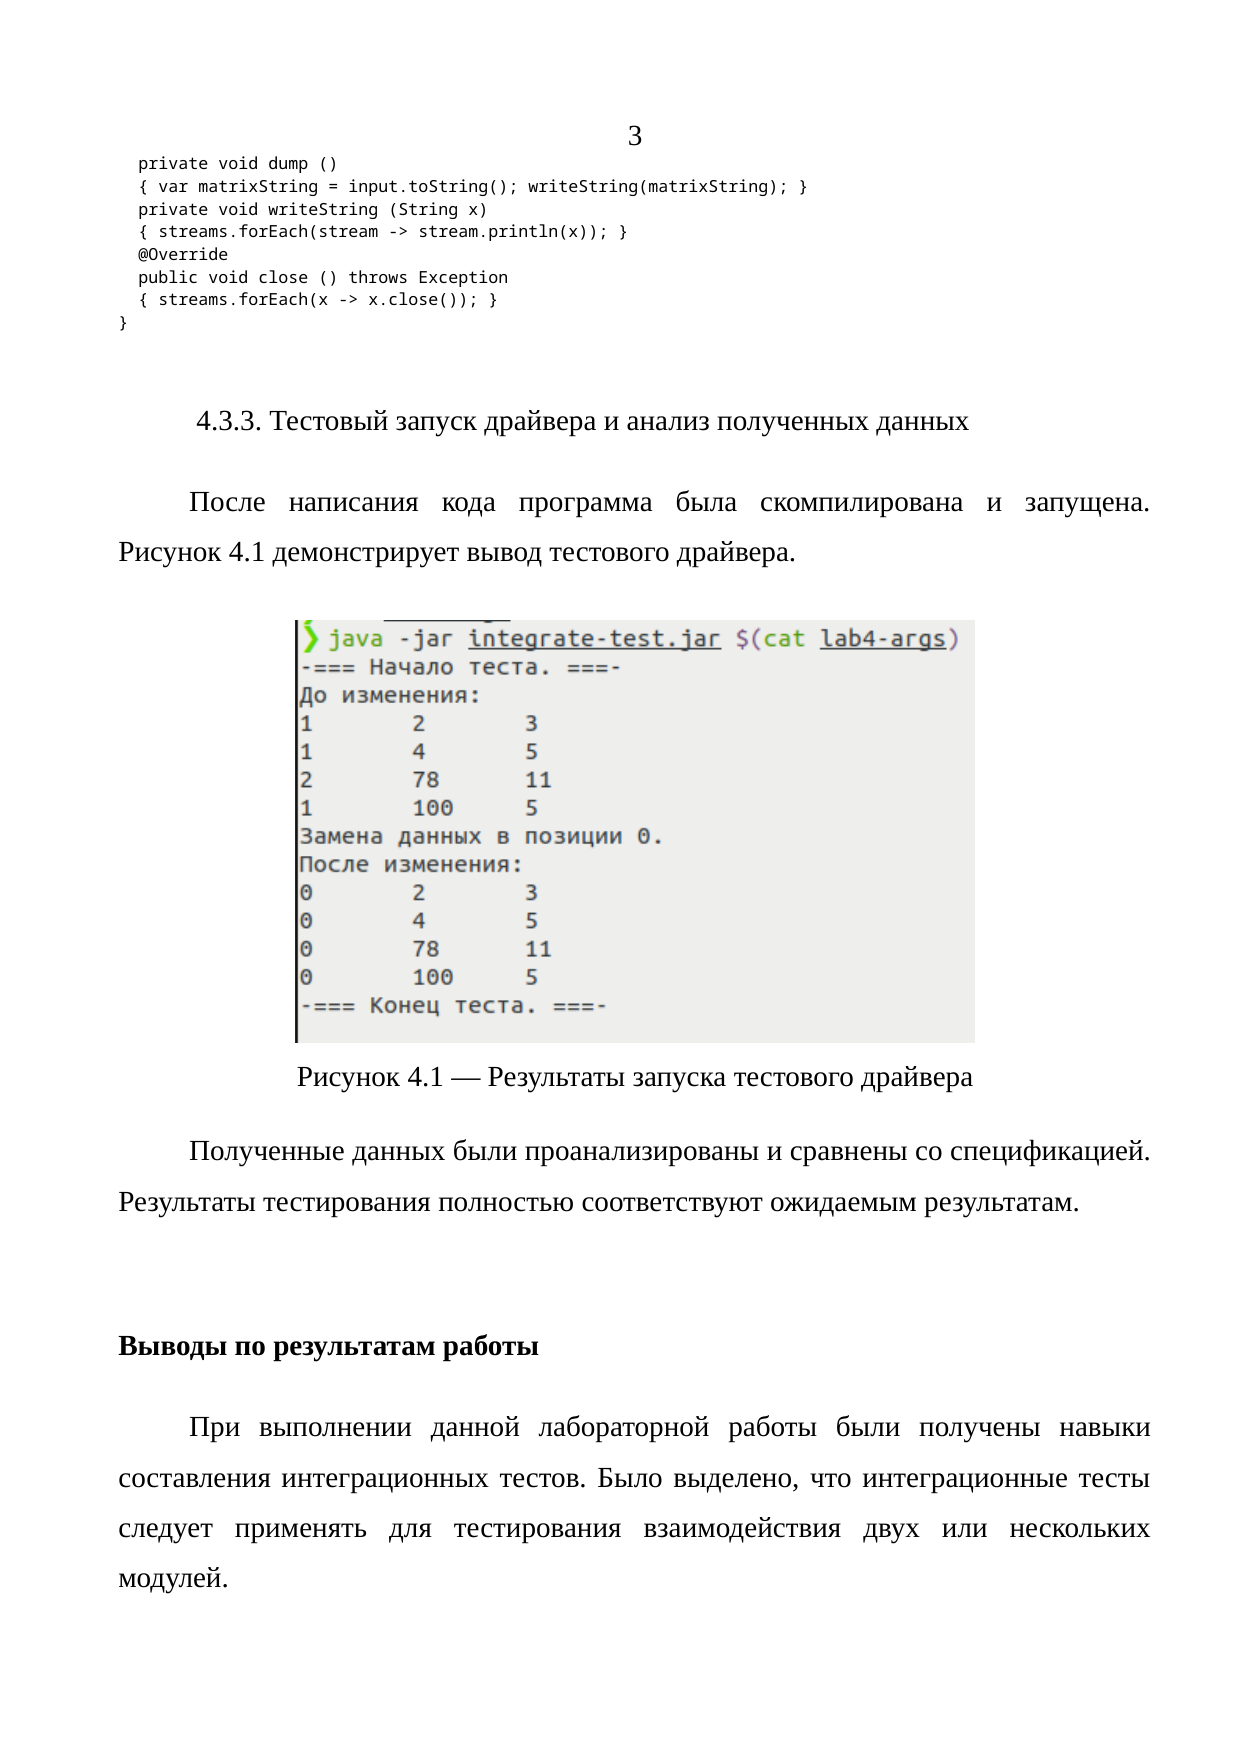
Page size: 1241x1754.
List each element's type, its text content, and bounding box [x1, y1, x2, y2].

text При выполнении данной лабораторной работы были получены навыки составления интеграционных тестов. Было выделено, что интеграционные тесты следует применять для тестирования взаимодействия двух или нескольких модулей. [118, 1409, 1152, 1594]
text { streams.forEach(stream -> stream.println(x)); } [118, 220, 1152, 242]
text private void writeString (String x) [118, 197, 1152, 220]
text { var matrixString = input.toString(); writeString(matrixString); } [118, 174, 1152, 197]
picture [295, 620, 975, 1043]
text private void dump () [118, 152, 1152, 174]
text { streams.forEach(x -> x.close()); } [118, 288, 1152, 311]
subtitle Выводы по результатам работы [118, 1328, 1152, 1362]
text После написания кода программа была скомпилирована и запущена. Рисунок 4.1 демонстрирует вывод тестового драйвера. [118, 484, 1152, 568]
text } [118, 311, 1152, 333]
text Полученные данных были проанализированы и сравнены со спецификацией. Результаты тестирования полностью соответствуют ожидаемым результатам. [118, 1133, 1152, 1217]
text Рисунок 4.1 — Результаты запуска тестового драйвера [295, 1043, 975, 1093]
subtitle Тестовый запуск драйвера и анализ полученных данных [118, 403, 1152, 437]
text public void close () throws Exception [118, 265, 1152, 288]
text @Override [118, 242, 1152, 265]
